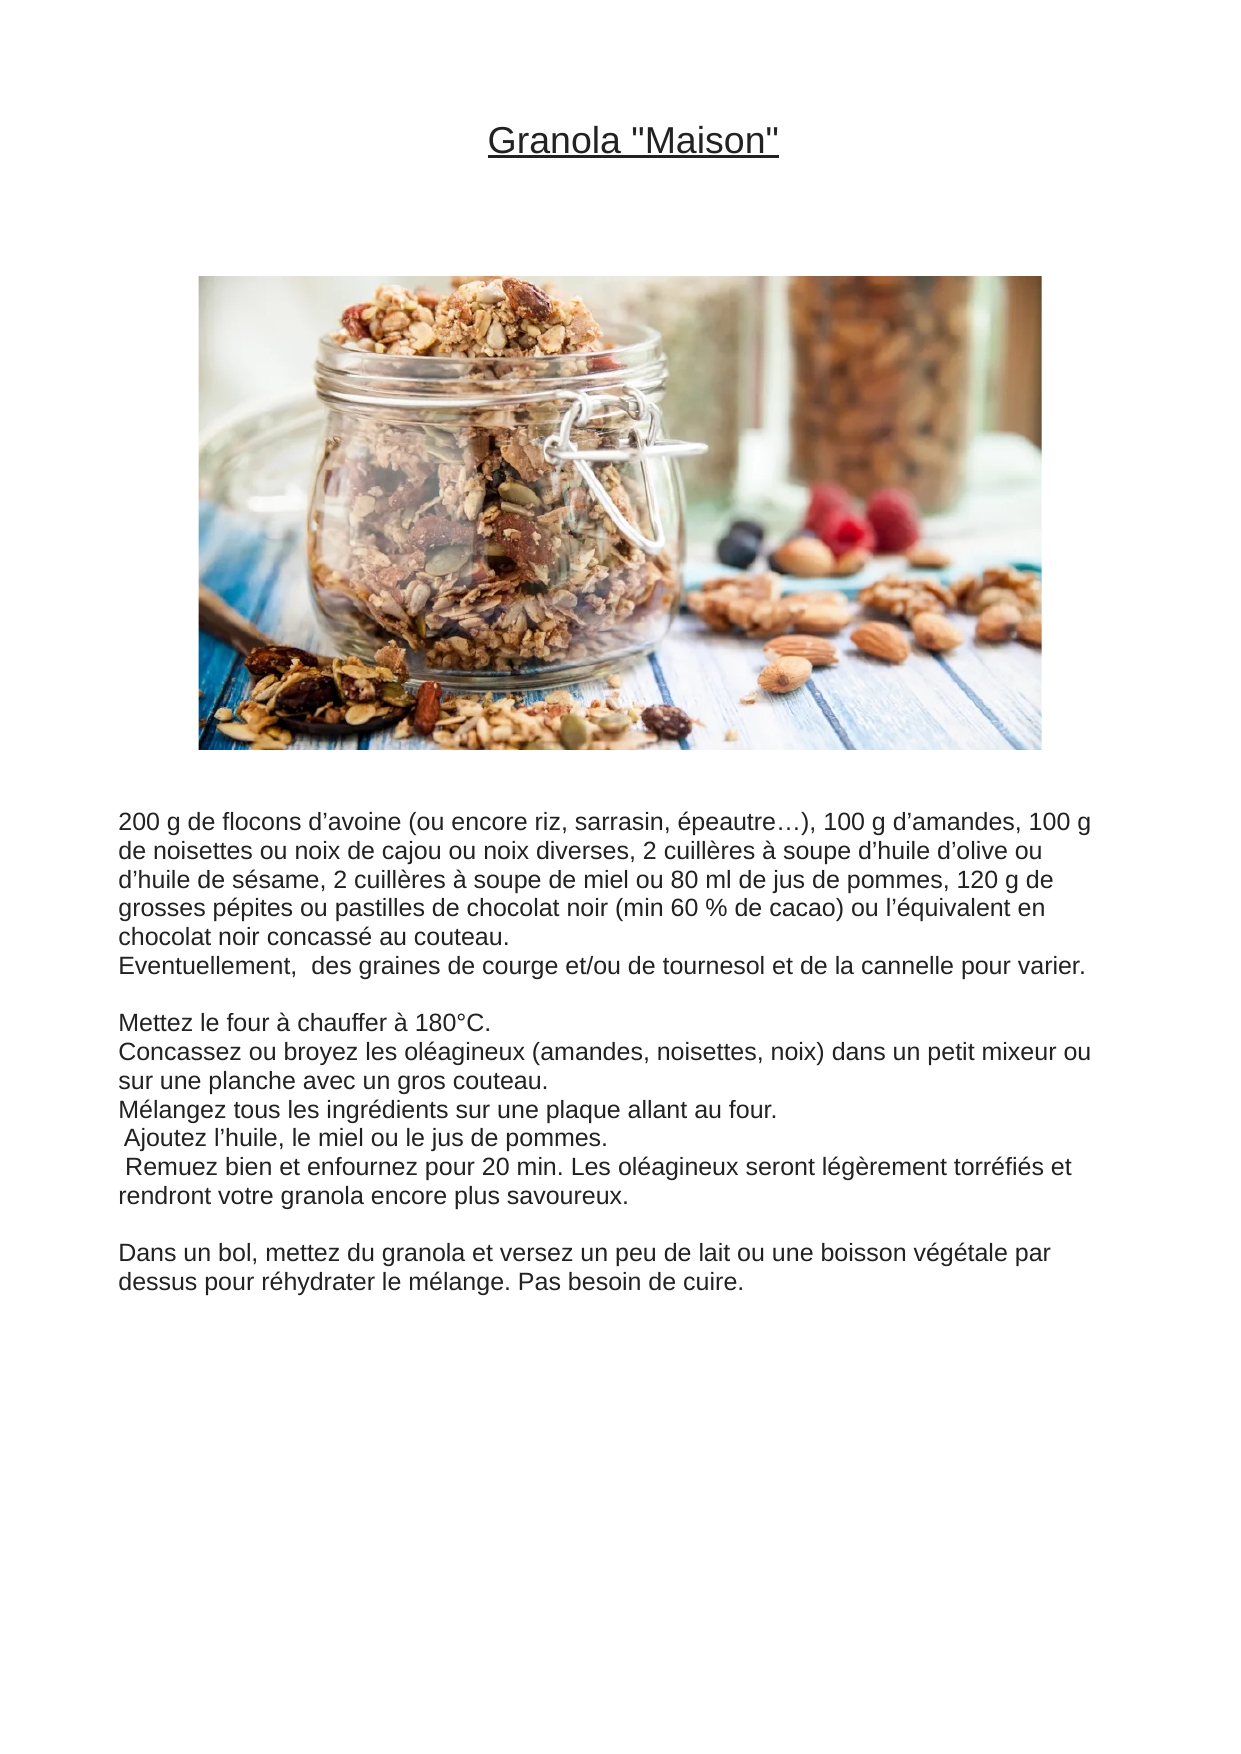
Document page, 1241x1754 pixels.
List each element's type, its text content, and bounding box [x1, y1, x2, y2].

text Ajoutez l’huile, le miel ou le jus de pommes. [118, 1123, 1122, 1152]
text Granola "Maison" [118, 118, 1122, 161]
text Eventuellement, des graines de courge et/ou de tournesol et de la cannelle pour varier. [118, 951, 1122, 979]
text Mettez le four à chauffer à 180°C. [118, 1008, 1122, 1037]
text Dans un bol, mettez du granola et versez un peu de lait ou une boisson végétale par dessus pour réhydrater le mélange. Pas besoin de cuire. [118, 1238, 1122, 1296]
picture [198, 276, 1042, 750]
text Mélangez tous les ingrédients sur une plaque allant au four. [118, 1094, 1122, 1123]
picture [198, 653, 211, 673]
text Remuez bien et enfournez pour 20 min. Les oléagineux seront légèrement torréfiés et rendront votre granola encore plus savoureux. [118, 1152, 1122, 1209]
text Concassez ou broyez les oléagineux (amandes, noisettes, noix) dans un petit mixeur ou sur une planche avec un gros couteau. [118, 1037, 1122, 1094]
picture [198, 689, 205, 701]
text 200 g de flocons d’avoine (ou encore riz, sarrasin, épeautre…), 100 g d’amandes, 100 g de noisettes ou noix de cajou ou noix diverses, 2 cuillères à soupe d’huile d’olive ou d’huile de sésame, 2 cuillères à soupe de miel ou 80 ml de jus de pommes, 120 g de grosses pépites ou pastilles de chocolat noir (min 60 % de cacao) ou l’équivalent en chocolat noir concassé au couteau. [118, 807, 1122, 951]
